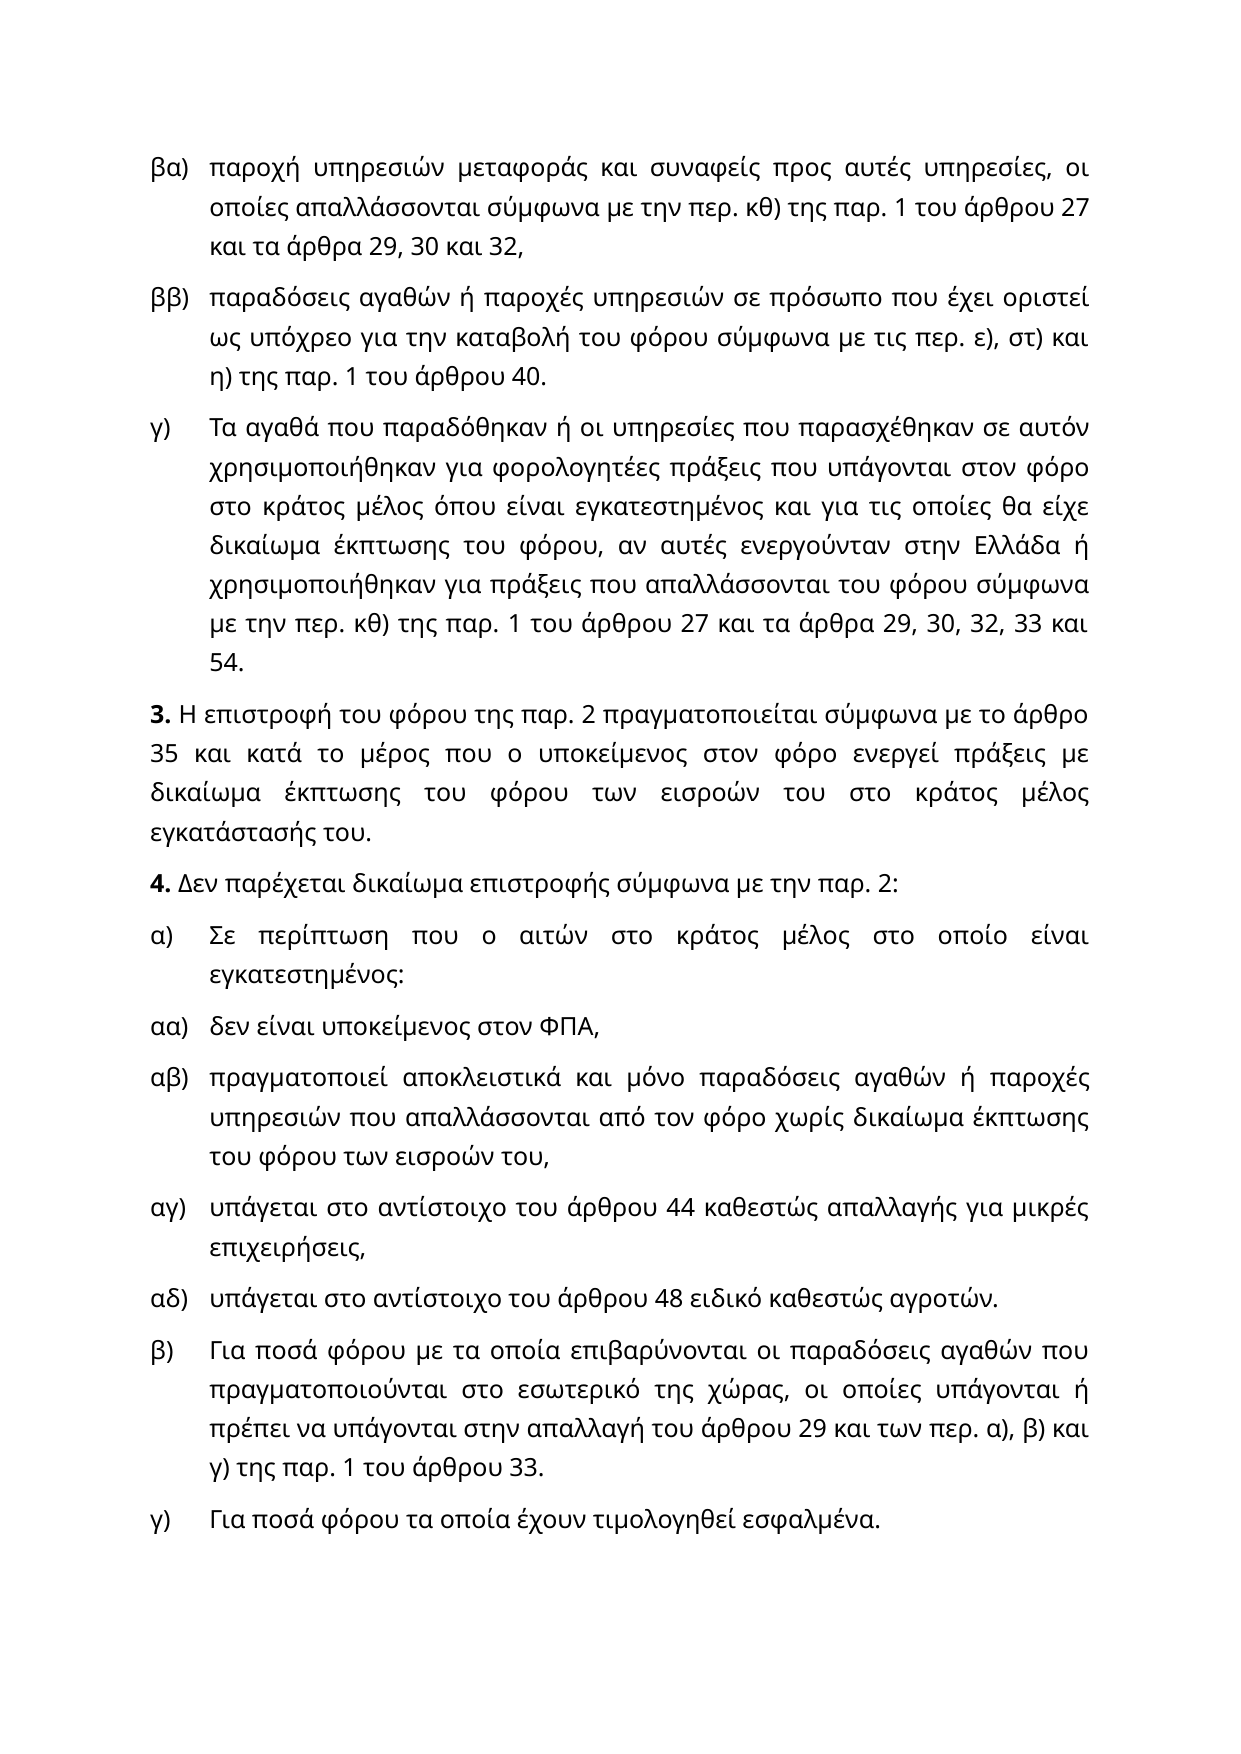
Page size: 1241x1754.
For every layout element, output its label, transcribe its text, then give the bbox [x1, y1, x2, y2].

list γ) Για ποσά φόρου τα οποία έχουν τιμολογηθεί εσφαλμένα. [150, 1502, 1090, 1536]
list β) Για ποσά φόρου με τα οποία επιβαρύνονται οι παραδόσεις αγαθών που πραγματοποιούνται στο εσωτερικό της χώρας, οι οποίες υπάγονται ή πρέπει να υπάγονται στην απαλλαγή του άρθρου 29 και των περ. α), β) και γ) της παρ. 1 του άρθρου 33. [150, 1332, 1090, 1484]
list αγ) υπάγεται στο αντίστοιχο του άρθρου 44 καθεστώς απαλλαγής για μικρές επιχειρήσεις, [150, 1190, 1090, 1263]
list ββ) παραδόσεις αγαθών ή παροχές υπηρεσιών σε πρόσωπο που έχει οριστεί ως υπόχρεο για την καταβολή του φόρου σύμφωνα με τις περ. ε), στ) και η) της παρ. 1 του άρθρου 40. [150, 280, 1090, 392]
text 4. Δεν παρέχεται δικαίωμα επιστροφής σύμφωνα με την παρ. 2: [150, 866, 1090, 900]
list γ) Τα αγαθά που παραδόθηκαν ή οι υπηρεσίες που παρασχέθηκαν σε αυτόν χρησιμοποιήθηκαν για φορολογητέες πράξεις που υπάγονται στον φόρο στο κράτος μέλος όπου είναι εγκατεστημένος και για τις οποίες θα είχε δικαίωμα έκπτωσης του φόρου, αν αυτές ενεργούνταν στην Ελλάδα ή χρησιμοποιήθηκαν για πράξεις που απαλλάσσονται του φόρου σύμφωνα με την περ. κθ) της παρ. 1 του άρθρου 27 και τα άρθρα 29, 30, 32, 33 και 54. [150, 410, 1090, 679]
list αα) δεν είναι υποκείμενος στον ΦΠΑ, [150, 1008, 1090, 1042]
list αβ) πραγματοποιεί αποκλειστικά και μόνο παραδόσεις αγαθών ή παροχές υπηρεσιών που απαλλάσσονται από τον φόρο χωρίς δικαίωμα έκπτωσης του φόρου των εισροών του, [150, 1060, 1090, 1172]
list βα) παροχή υπηρεσιών μεταφοράς και συναφείς προς αυτές υπηρεσίες, οι οποίες απαλλάσσονται σύμφωνα με την περ. κθ) της παρ. 1 του άρθρου 27 και τα άρθρα 29, 30 και 32, [150, 150, 1090, 262]
text 3. Η επιστροφή του φόρου της παρ. 2 πραγματοποιείται σύμφωνα με το άρθρο 35 και κατά το μέρος που ο υποκείμενος στον φόρο ενεργεί πράξεις με δικαίωμα έκπτωσης του φόρου των εισροών του στο κράτος μέλος εγκατάστασής του. [150, 697, 1090, 848]
list αδ) υπάγεται στο αντίστοιχο του άρθρου 48 ειδικό καθεστώς αγροτών. [150, 1281, 1090, 1315]
list α) Σε περίπτωση που ο αιτών στο κράτος μέλος στο οποίο είναι εγκατεστημένος: [150, 917, 1090, 991]
